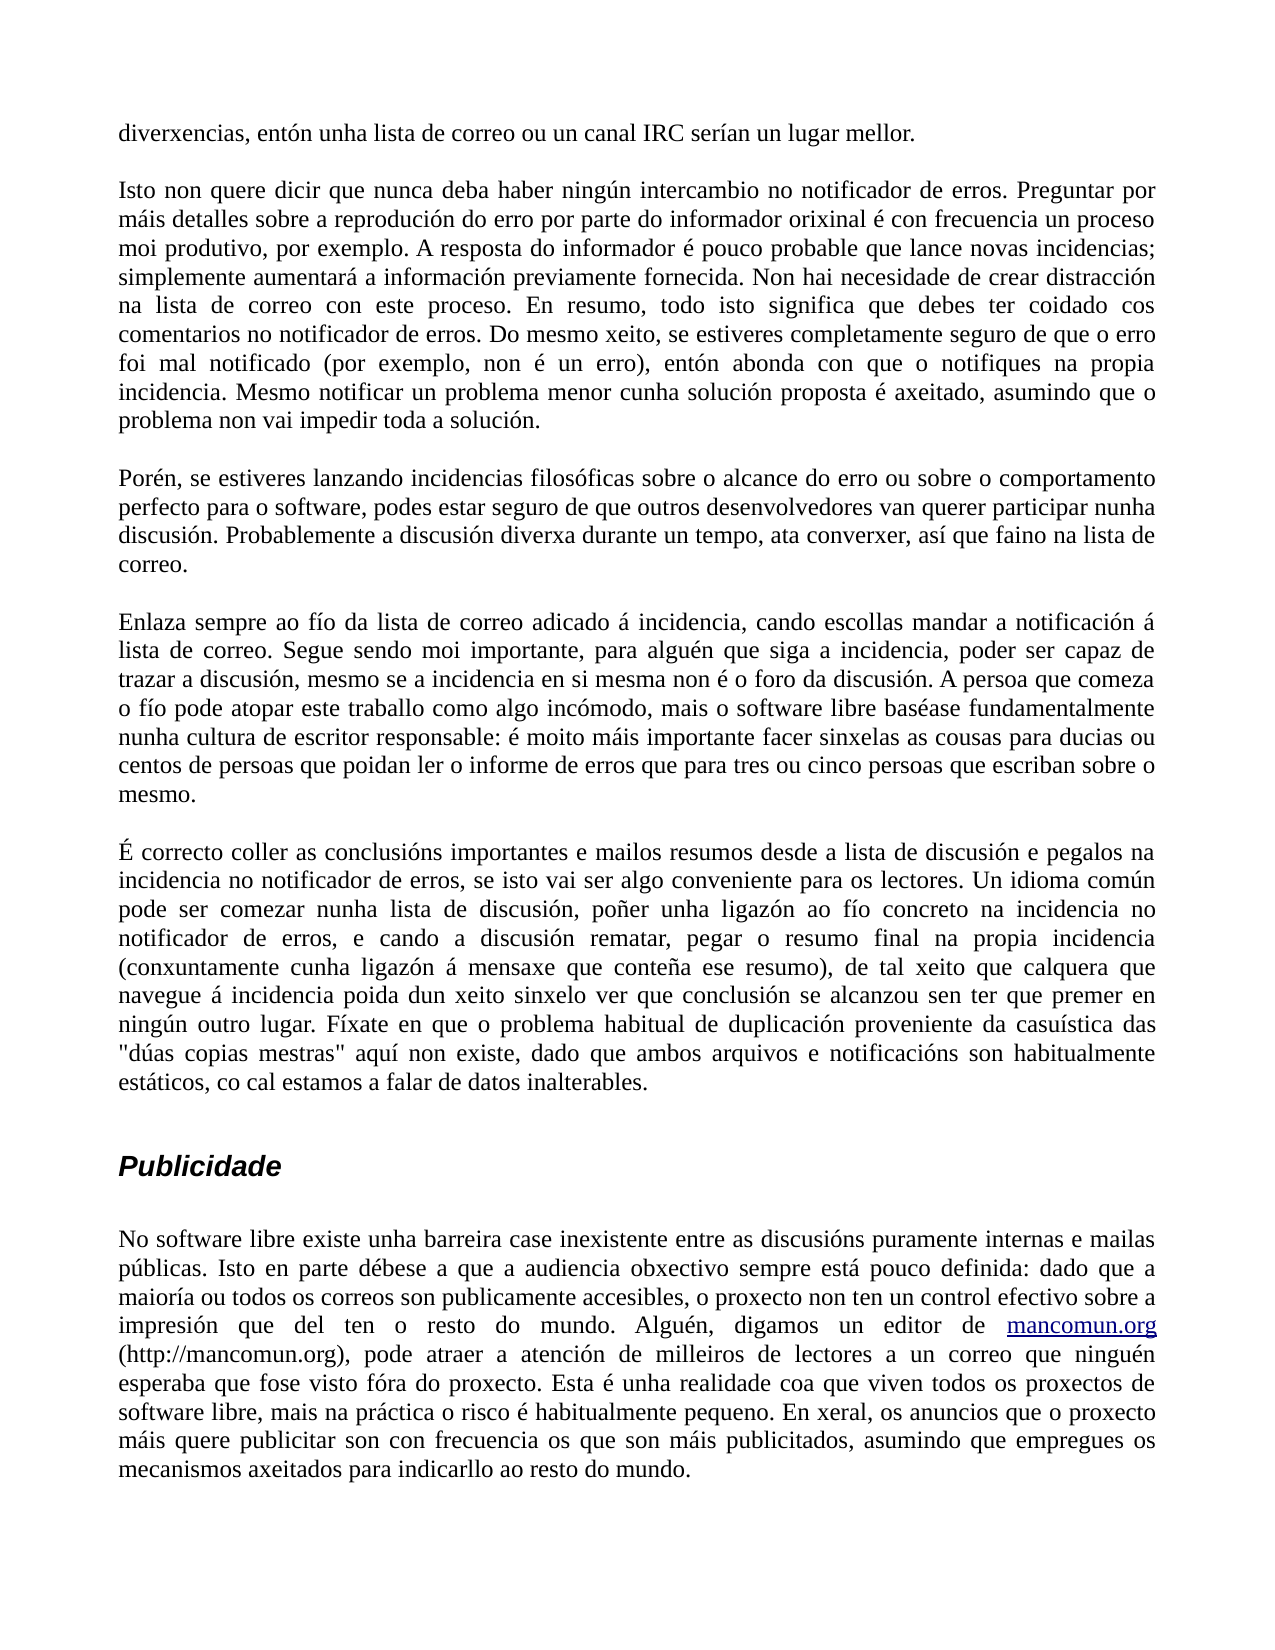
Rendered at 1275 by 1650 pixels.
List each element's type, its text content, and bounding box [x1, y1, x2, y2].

text É correcto coller as conclusións importantes e mailos resumos desde a lista de discusión e pegalos na incidencia no notificador de erros, se isto vai ser algo conveniente para os lectores. Un idioma común pode ser comezar nunha lista de discusión, poñer unha ligazón ao fío concreto na incidencia no notificador de erros, e cando a discusión rematar, pegar o resumo final na propia incidencia (conxuntamente cunha ligazón á mensaxe que conteña ese resumo), de tal xeito que calquera que navegue á incidencia poida dun xeito sinxelo ver que conclusión se alcanzou sen ter que premer en ningún outro lugar. Fíxate en que o problema habitual de duplicación proveniente da casuística das "dúas copias mestras" aquí non existe, dado que ambos arquivos e notificacións son habitualmente estáticos, co cal estamos a falar de datos inalterables. [118, 837, 1157, 1096]
text Enlaza sempre ao fío da lista de correo adicado á incidencia, cando escollas mandar a notificación á lista de correo. Segue sendo moi importante, para alguén que siga a incidencia, poder ser capaz de trazar a discusión, mesmo se a incidencia en si mesma non é o foro da discusión. A persoa que comeza o fío pode atopar este traballo como algo incómodo, mais o software libre baséase fundamentalmente nunha cultura de escritor responsable: é moito máis importante facer sinxelas as cousas para ducias ou centos de persoas que poidan ler o informe de erros que para tres ou cinco persoas que escriban sobre o mesmo. [118, 607, 1157, 808]
text diverxencias, entón unha lista de correo ou un canal IRC serían un lugar mellor. [118, 118, 1157, 147]
text Isto non quere dicir que nunca deba haber ningún intercambio no notificador de erros. Preguntar por máis detalles sobre a reprodución do erro por parte do informador orixinal é con frecuencia un proceso moi produtivo, por exemplo. A resposta do informador é pouco probable que lance novas incidencias; simplemente aumentará a información previamente fornecida. Non hai necesidade de crear distracción na lista de correo con este proceso. En resumo, todo isto significa que debes ter coidado cos comentarios no notificador de erros. Do mesmo xeito, se estiveres completamente seguro de que o erro foi mal notificado (por exemplo, non é un erro), entón abonda con que o notifiques na propia incidencia. Mesmo notificar un problema menor cunha solución proposta é axeitado, asumindo que o problema non vai impedir toda a solución. [118, 176, 1157, 434]
subtitle Publicidade [118, 1149, 1157, 1183]
text Porén, se estiveres lanzando incidencias filosóficas sobre o alcance do erro ou sobre o comportamento perfecto para o software, podes estar seguro de que outros desenvolvedores van querer participar nunha discusión. Probablemente a discusión diverxa durante un tempo, ata converxer, así que faino na lista de correo. [118, 463, 1157, 578]
text No software libre existe unha barreira case inexistente entre as discusións puramente internas e mailas públicas. Isto en parte débese a que a audiencia obxectivo sempre está pouco definida: dado que a maioría ou todos os correos son publicamente accesibles, o proxecto non ten un control efectivo sobre a impresión que del ten o resto do mundo. Alguén, digamos un editor de mancomun.org (http://mancomun.org), pode atraer a atención de milleiros de lectores a un correo que ninguén esperaba que fose visto fóra do proxecto. Esta é unha realidade coa que viven todos os proxectos de software libre, mais na práctica o risco é habitualmente pequeno. En xeral, os anuncios que o proxecto máis quere publicitar son con frecuencia os que son máis publicitados, asumindo que empregues os mecanismos axeitados para indicarllo ao resto do mundo. [118, 1224, 1157, 1483]
